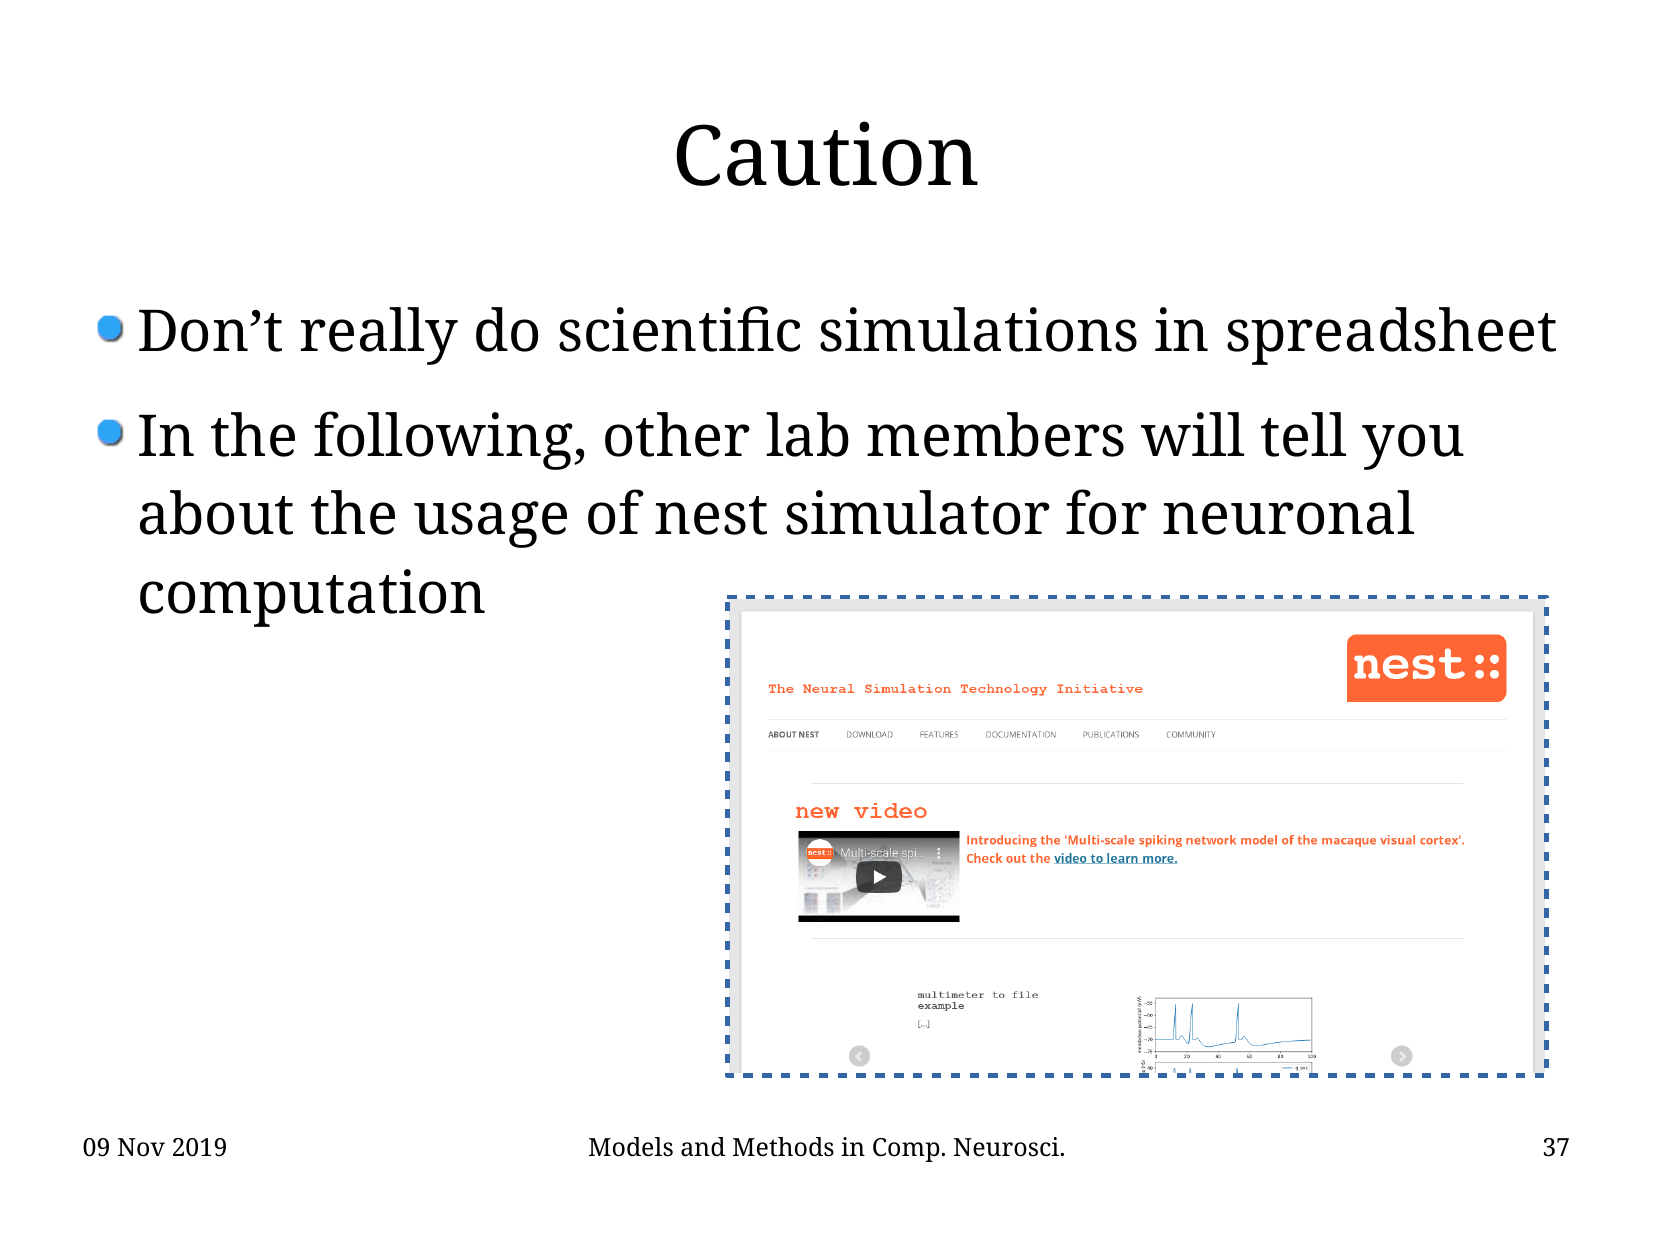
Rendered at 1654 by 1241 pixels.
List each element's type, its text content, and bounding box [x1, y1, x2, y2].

title Caution [82, 49, 1571, 257]
list Don’t really do scientific simulations in spreadsheet In the following, other lab members will tell you about the usage of nest simulator for neuronal computation [82, 290, 1571, 679]
picture [729, 599, 1545, 1074]
